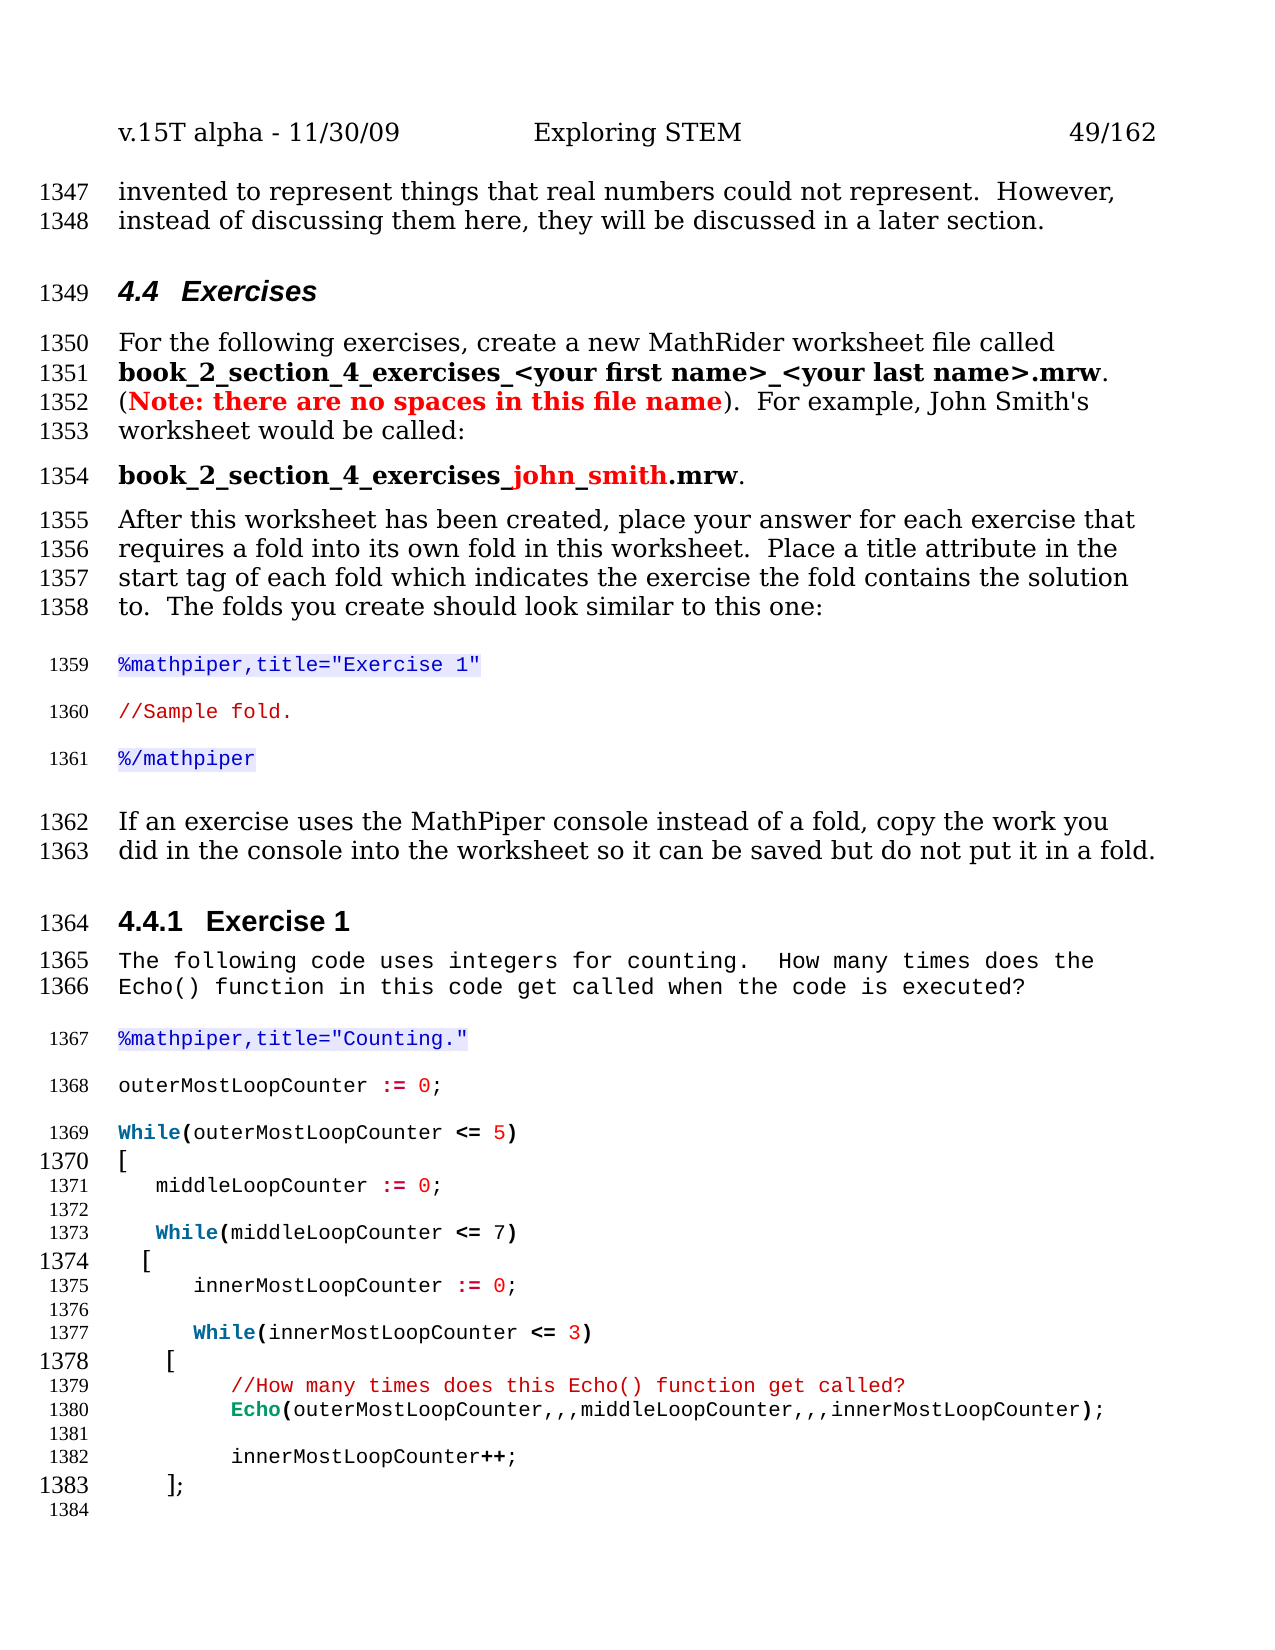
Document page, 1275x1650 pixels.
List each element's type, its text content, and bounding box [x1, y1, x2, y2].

text For the following exercises, create a new MathRider worksheet file called book_2_section_4_exercises_<your first name>_<your last name>.mrw. (Note: there are no spaces in this file name). For example, John Smith's worksheet would be called: [118, 329, 1157, 446]
text middleLoopCounter := 0; [118, 1175, 1157, 1199]
text [ [118, 1346, 1157, 1375]
text [ [118, 1246, 1157, 1275]
text outerMostLoopCounter := 0; [118, 1075, 1157, 1098]
text %mathpiper,title="Exercise 1" [118, 654, 1157, 677]
text The following code uses integers for counting. How many times does the Echo() function in this code get called when the code is executed? [118, 950, 1157, 1002]
text Echo(outerMostLoopCounter,,,middleLoopCounter,,,innerMostLoopCounter); [118, 1399, 1157, 1422]
text //Sample fold. [118, 701, 1157, 725]
text innerMostLoopCounter++; [118, 1446, 1157, 1470]
text If an exercise uses the MathPiper console instead of a fold, copy the work you did in the console into the worksheet so it can be saved but do not put it in a fold. [118, 807, 1157, 865]
text ]; [118, 1470, 1157, 1499]
text While(middleLoopCounter <= 7) [118, 1222, 1157, 1246]
text //How many times does this Echo() function get called? [118, 1375, 1157, 1399]
text innerMostLoopCounter := 0; [118, 1275, 1157, 1299]
subtitle Exercise 1 [118, 904, 1157, 938]
text [ [118, 1146, 1157, 1175]
subtitle Exercises [118, 274, 1157, 308]
text After this worksheet has been created, place your answer for each exercise that requires a fold into its own fold in this worksheet. Place a title attribute in the start tag of each fold which indicates the exercise the fold contains the solution to. The folds you create should look similar to this one: [118, 505, 1157, 622]
text %/mathpiper [118, 748, 1157, 772]
text While(outerMostLoopCounter <= 5) [118, 1122, 1157, 1146]
text %mathpiper,title="Counting." [118, 1028, 1157, 1051]
text book_2_section_4_exercises_john_smith.mrw. [118, 461, 1157, 490]
text invented to represent things that real numbers could not represent. However, instead of discussing them here, they will be discussed in a later section. [118, 177, 1157, 235]
text While(innerMostLoopCounter <= 3) [118, 1322, 1157, 1346]
